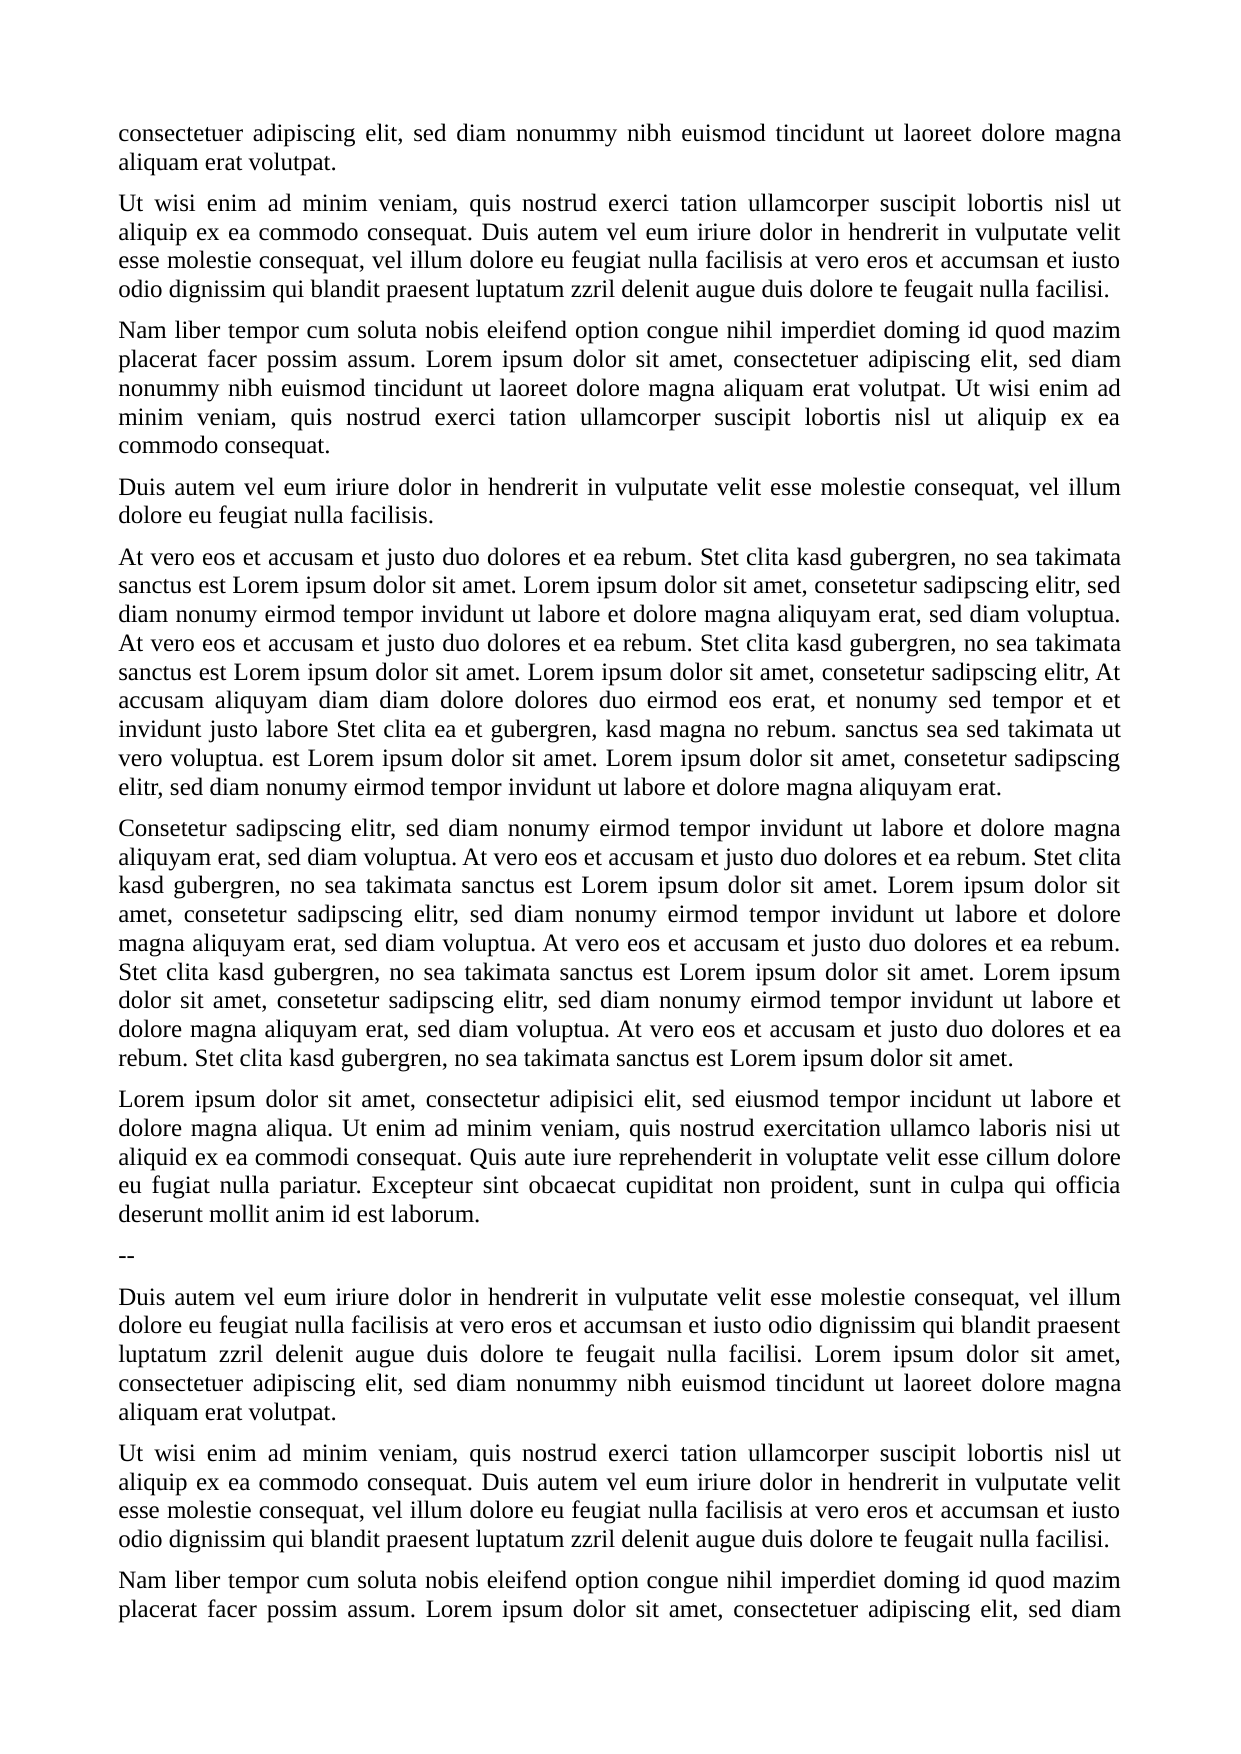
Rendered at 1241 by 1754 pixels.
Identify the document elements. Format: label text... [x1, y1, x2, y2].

text Ut wisi enim ad minim veniam, quis nostrud exerci tation ullamcorper suscipit lobortis nisl ut aliquip ex ea commodo consequat. Duis autem vel eum iriure dolor in hendrerit in vulputate velit esse molestie consequat, vel illum dolore eu feugiat nulla facilisis at vero eros et accumsan et iusto odio dignissim qui blandit praesent luptatum zzril delenit augue duis dolore te feugait nulla facilisi. [118, 1438, 1122, 1553]
text Nam liber tempor cum soluta nobis eleifend option congue nihil imperdiet doming id quod mazim placerat facer possim assum. Lorem ipsum dolor sit amet, consectetuer adipiscing elit, sed diam [118, 1566, 1122, 1623]
text Duis autem vel eum iriure dolor in hendrerit in vulputate velit esse molestie consequat, vel illum dolore eu feugiat nulla facilisis at vero eros et accumsan et iusto odio dignissim qui blandit praesent luptatum zzril delenit augue duis dolore te feugait nulla facilisi. Lorem ipsum dolor sit amet, consectetuer adipiscing elit, sed diam nonummy nibh euismod tincidunt ut laoreet dolore magna aliquam erat volutpat. [118, 1282, 1122, 1426]
text -- [118, 1241, 1122, 1269]
text Duis autem vel eum iriure dolor in hendrerit in vulputate velit esse molestie consequat, vel illum dolore eu feugiat nulla facilisis. [118, 472, 1122, 529]
text At vero eos et accusam et justo duo dolores et ea rebum. Stet clita kasd gubergren, no sea takimata sanctus est Lorem ipsum dolor sit amet. Lorem ipsum dolor sit amet, consetetur sadipscing elitr, sed diam nonumy eirmod tempor invidunt ut labore et dolore magna aliquyam erat, sed diam voluptua. At vero eos et accusam et justo duo dolores et ea rebum. Stet clita kasd gubergren, no sea takimata sanctus est Lorem ipsum dolor sit amet. Lorem ipsum dolor sit amet, consetetur sadipscing elitr, At accusam aliquyam diam diam dolore dolores duo eirmod eos erat, et nonumy sed tempor et et invidunt justo labore Stet clita ea et gubergren, kasd magna no rebum. sanctus sea sed takimata ut vero voluptua. est Lorem ipsum dolor sit amet. Lorem ipsum dolor sit amet, consetetur sadipscing elitr, sed diam nonumy eirmod tempor invidunt ut labore et dolore magna aliquyam erat. [118, 542, 1122, 801]
text consectetuer adipiscing elit, sed diam nonummy nibh euismod tincidunt ut laoreet dolore magna aliquam erat volutpat. [118, 118, 1122, 176]
text Lorem ipsum dolor sit amet, consectetur adipisici elit, sed eiusmod tempor incidunt ut labore et dolore magna aliqua. Ut enim ad minim veniam, quis nostrud exercitation ullamco laboris nisi ut aliquid ex ea commodi consequat. Quis aute iure reprehenderit in voluptate velit esse cillum dolore eu fugiat nulla pariatur. Excepteur sint obcaecat cupiditat non proident, sunt in culpa qui officia deserunt mollit anim id est laborum. [118, 1084, 1122, 1228]
text Nam liber tempor cum soluta nobis eleifend option congue nihil imperdiet doming id quod mazim placerat facer possim assum. Lorem ipsum dolor sit amet, consectetuer adipiscing elit, sed diam nonummy nibh euismod tincidunt ut laoreet dolore magna aliquam erat volutpat. Ut wisi enim ad minim veniam, quis nostrud exerci tation ullamcorper suscipit lobortis nisl ut aliquip ex ea commodo consequat. [118, 316, 1122, 459]
text Consetetur sadipscing elitr, sed diam nonumy eirmod tempor invidunt ut labore et dolore magna aliquyam erat, sed diam voluptua. At vero eos et accusam et justo duo dolores et ea rebum. Stet clita kasd gubergren, no sea takimata sanctus est Lorem ipsum dolor sit amet. Lorem ipsum dolor sit amet, consetetur sadipscing elitr, sed diam nonumy eirmod tempor invidunt ut labore et dolore magna aliquyam erat, sed diam voluptua. At vero eos et accusam et justo duo dolores et ea rebum. Stet clita kasd gubergren, no sea takimata sanctus est Lorem ipsum dolor sit amet. Lorem ipsum dolor sit amet, consetetur sadipscing elitr, sed diam nonumy eirmod tempor invidunt ut labore et dolore magna aliquyam erat, sed diam voluptua. At vero eos et accusam et justo duo dolores et ea rebum. Stet clita kasd gubergren, no sea takimata sanctus est Lorem ipsum dolor sit amet. [118, 813, 1122, 1072]
text Ut wisi enim ad minim veniam, quis nostrud exerci tation ullamcorper suscipit lobortis nisl ut aliquip ex ea commodo consequat. Duis autem vel eum iriure dolor in hendrerit in vulputate velit esse molestie consequat, vel illum dolore eu feugiat nulla facilisis at vero eros et accumsan et iusto odio dignissim qui blandit praesent luptatum zzril delenit augue duis dolore te feugait nulla facilisi. [118, 188, 1122, 303]
